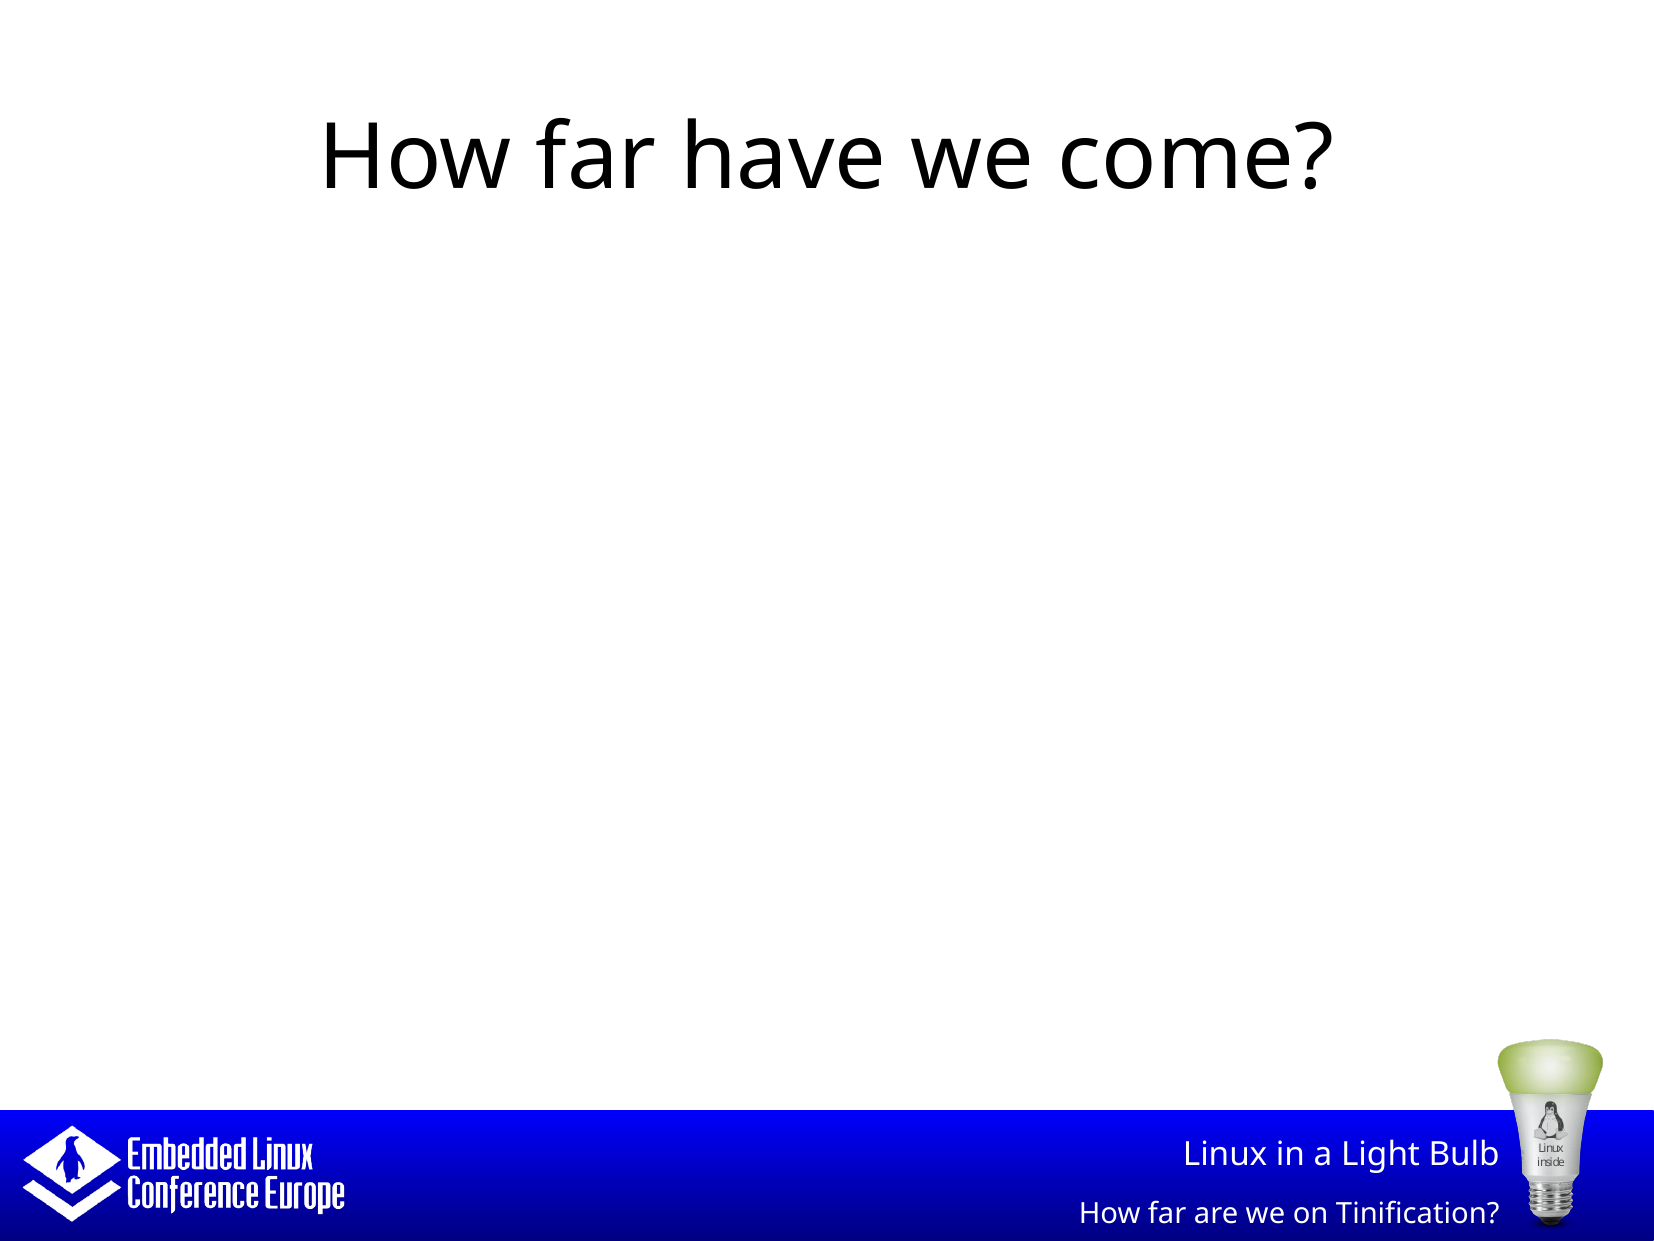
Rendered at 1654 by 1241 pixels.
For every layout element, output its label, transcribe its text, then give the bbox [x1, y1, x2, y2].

title How far have we come? [82, 49, 1571, 257]
picture [18, 1120, 349, 1226]
